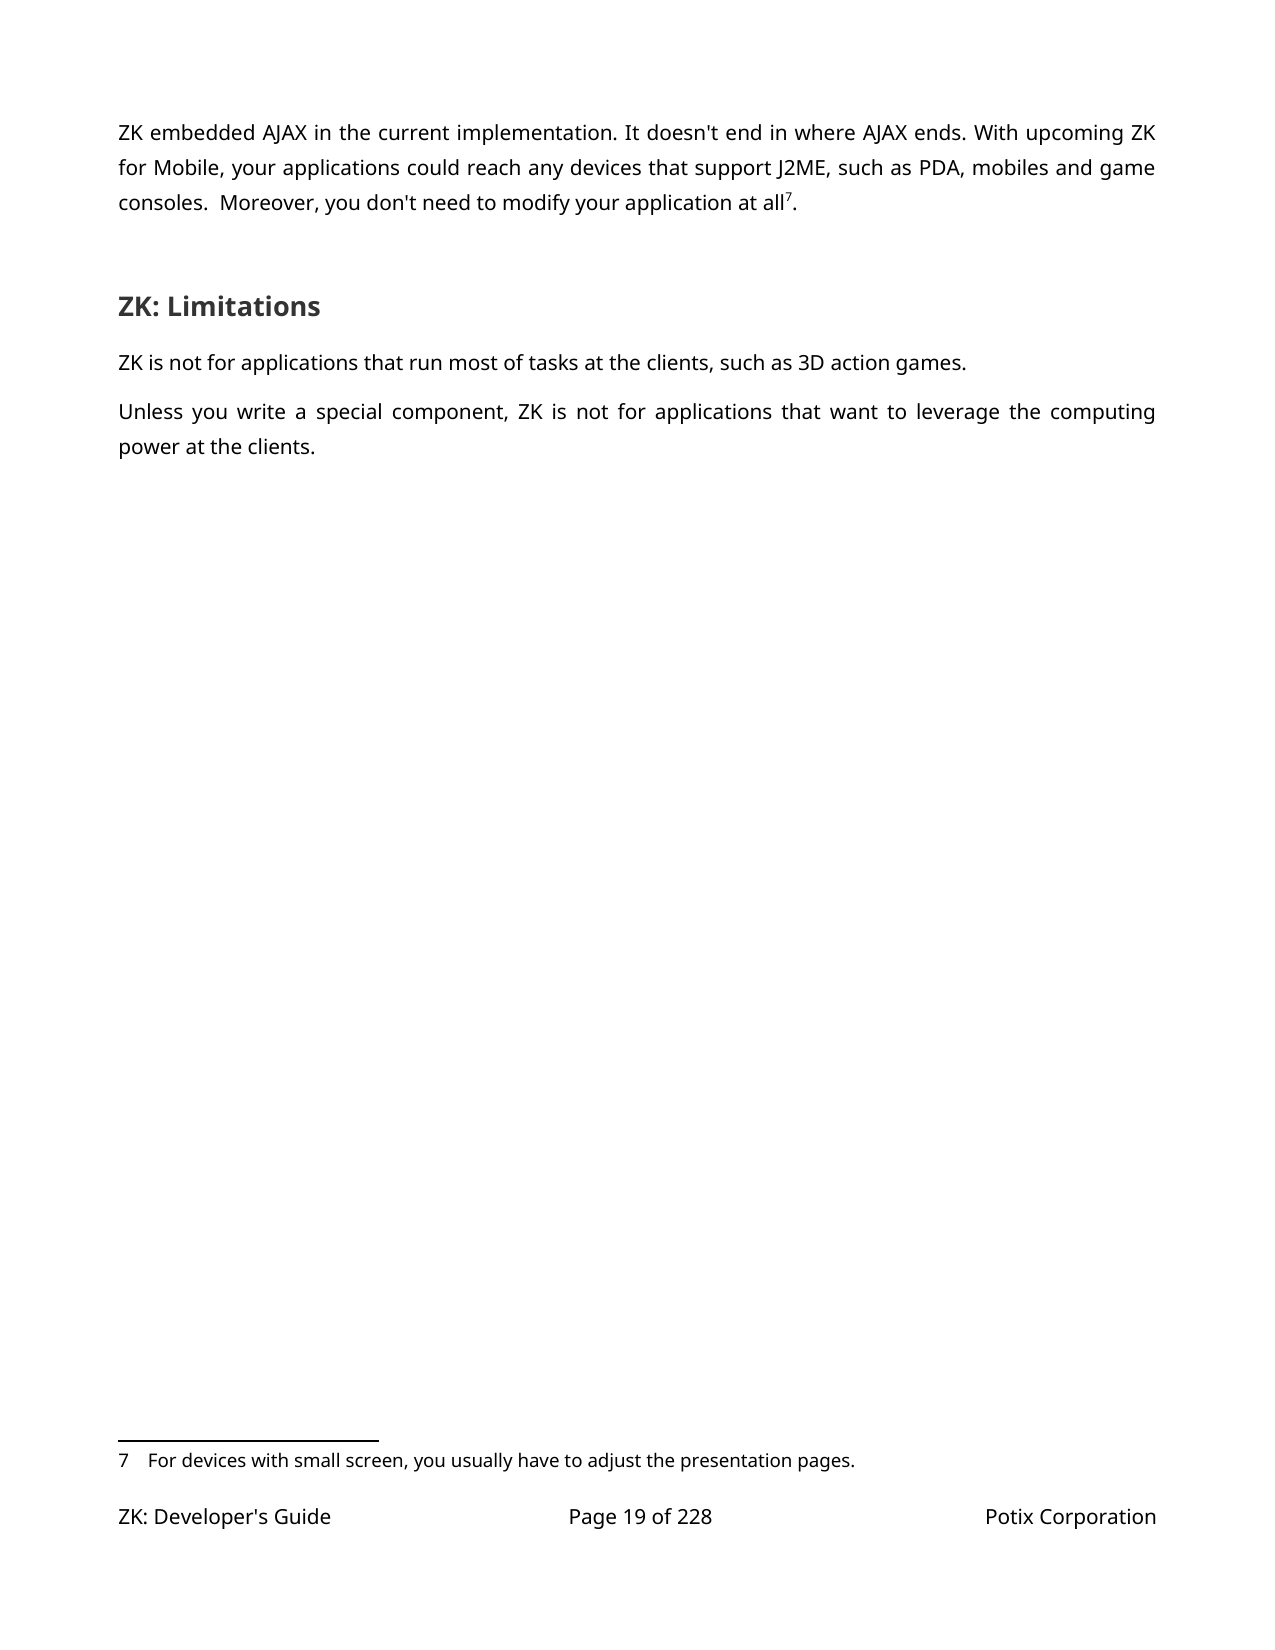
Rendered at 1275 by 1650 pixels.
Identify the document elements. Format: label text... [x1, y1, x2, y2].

text For devices with small screen, you usually have to adjust the presentation pages. [118, 1447, 1157, 1473]
text ZK is not for applications that run most of tasks at the clients, such as 3D action games. [118, 348, 1157, 376]
subtitle ZK: Limitations [118, 288, 1157, 324]
text Unless you write a special component, ZK is not for applications that want to leverage the computing power at the clients. [118, 397, 1157, 460]
text ZK embedded AJAX in the current implementation. It doesn't end in where AJAX ends. With upcoming ZK for Mobile, your applications could reach any devices that support J2ME, such as PDA, mobiles and game consoles. Moreover, you don't need to modify your application at all. [118, 118, 1157, 217]
